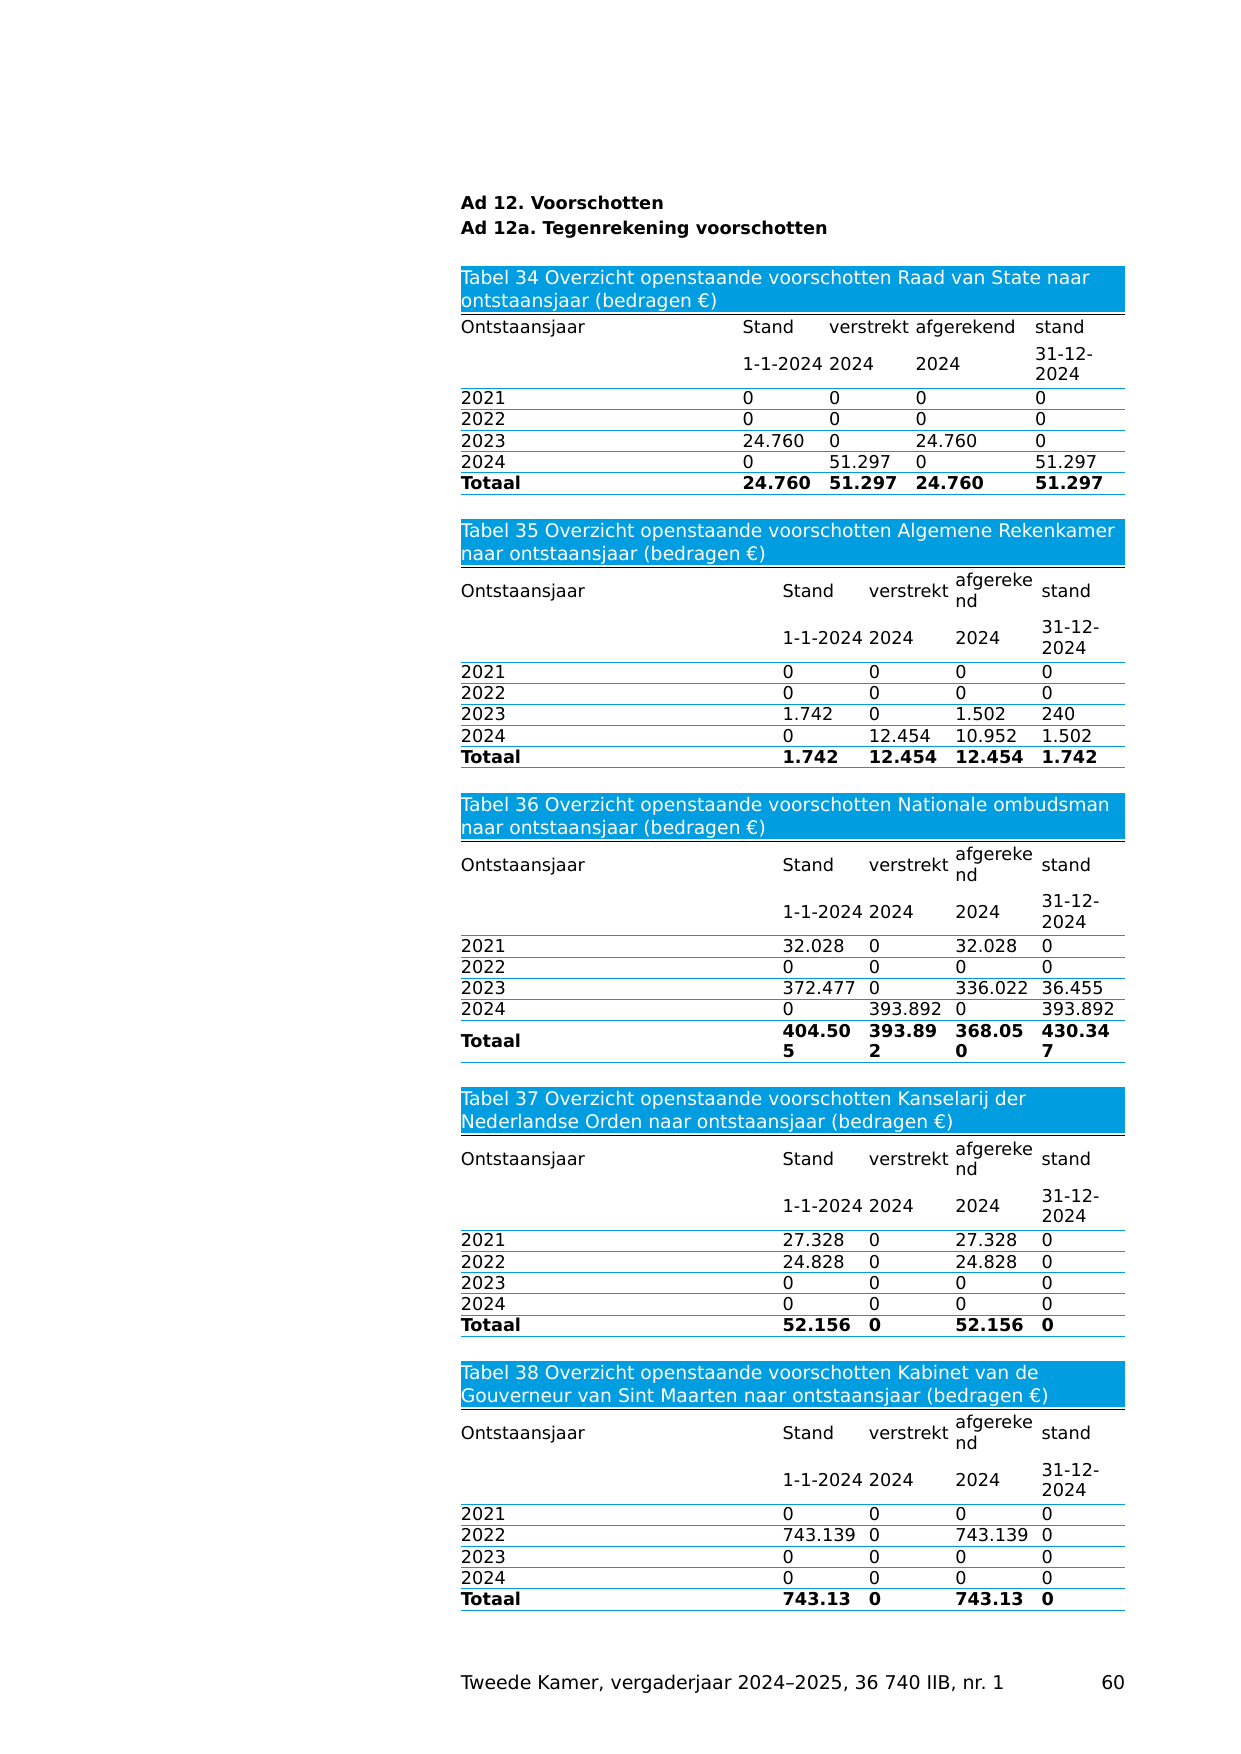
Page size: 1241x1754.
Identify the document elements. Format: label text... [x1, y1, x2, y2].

table_cell 12.454 [866, 747, 952, 767]
table_cell Stand [740, 315, 826, 341]
table_cell 2022 [461, 1526, 779, 1546]
table_cell 0 [1039, 1589, 1125, 1609]
table_cell 0 [866, 705, 952, 725]
table_cell 0 [866, 1568, 952, 1588]
table_cell 2024 [866, 1457, 952, 1504]
table_cell 743.139 [952, 1526, 1038, 1546]
table_cell 0 [780, 1505, 866, 1525]
table_cell 0 [866, 936, 952, 957]
table_cell 393.892 [866, 1000, 952, 1020]
table_cell 372.477 [780, 979, 866, 999]
table_cell 0 [1039, 1526, 1125, 1546]
table_cell 0 [866, 1273, 952, 1293]
table_cell 0 [952, 958, 1038, 978]
table_cell verstrekt [866, 1136, 952, 1183]
table_cell 0 [1032, 410, 1125, 430]
table_cell 24.828 [952, 1252, 1038, 1272]
table_cell [461, 341, 739, 388]
table_cell 0 [1039, 684, 1125, 704]
table_cell [461, 1457, 779, 1504]
table_cell 0 [1032, 389, 1125, 409]
table_cell Ontstaansjaar [461, 1136, 779, 1183]
table_cell 2021 [461, 663, 779, 683]
table_cell 0 [866, 1547, 952, 1567]
table_cell Stand [780, 1410, 866, 1457]
table_cell 1.502 [1039, 726, 1125, 746]
table_cell 24.760 [740, 431, 826, 451]
table_cell afgerekend [913, 315, 1032, 341]
table_cell 2024 [866, 1183, 952, 1230]
table_cell afgerekend [952, 842, 1038, 888]
table_cell 0 [780, 1294, 866, 1314]
table_cell 32.028 [780, 936, 866, 957]
table_cell Ontstaansjaar [461, 568, 779, 614]
table_cell verstrekt [826, 315, 912, 341]
table_cell 743.139 [780, 1526, 866, 1546]
table_cell 2024 [952, 888, 1038, 935]
table_cell 0 [913, 389, 1032, 409]
table_cell 2021 [461, 1231, 779, 1251]
table_cell 31-12-2024 [1039, 1183, 1125, 1230]
table_cell 0 [952, 1568, 1038, 1588]
table_cell 51.297 [826, 473, 912, 493]
table_cell 0 [866, 1316, 952, 1336]
table_cell 0 [740, 452, 826, 472]
table_cell 2024 [461, 726, 779, 746]
table_cell 0 [952, 1000, 1038, 1020]
table_cell Stand [780, 568, 866, 614]
table_cell 1.742 [780, 705, 866, 725]
table_cell 31-12-2024 [1032, 341, 1125, 388]
table_cell 0 [952, 1505, 1038, 1525]
table_cell 1-1-2024 [740, 341, 826, 388]
table_cell 0 [866, 1294, 952, 1314]
table_cell 0 [1039, 1252, 1125, 1272]
table_cell 0 [1039, 1294, 1125, 1314]
table_cell 0 [740, 389, 826, 409]
table_cell 0 [780, 1273, 866, 1293]
table_cell [461, 615, 779, 662]
table_cell verstrekt [866, 568, 952, 614]
table_cell stand [1039, 568, 1125, 614]
table_cell Totaal [461, 473, 739, 493]
table_cell 32.028 [952, 936, 1038, 957]
table_cell 0 [1032, 431, 1125, 451]
table_cell 393.892 [866, 1021, 952, 1062]
table_cell 12.454 [866, 726, 952, 746]
table_cell 0 [952, 1294, 1038, 1314]
table_cell Totaal [461, 1589, 779, 1609]
table_cell 0 [1039, 1568, 1125, 1588]
table_cell 2022 [461, 410, 739, 430]
table_cell 0 [866, 684, 952, 704]
table_cell Totaal [461, 1021, 779, 1062]
table_cell 0 [780, 726, 866, 746]
table_cell 31-12-2024 [1039, 888, 1125, 935]
table_cell 24.760 [740, 473, 826, 493]
table_cell 1.502 [952, 705, 1038, 725]
table_cell 0 [952, 1547, 1038, 1567]
table_cell afgerekend [952, 1410, 1038, 1457]
table_cell Totaal [461, 1316, 779, 1336]
table_cell 0 [1039, 1505, 1125, 1525]
table_cell 0 [1039, 936, 1125, 957]
table_cell 51.297 [826, 452, 912, 472]
table_cell 0 [780, 1000, 866, 1020]
table_cell 0 [952, 663, 1038, 683]
table_cell 2024 [461, 1568, 779, 1588]
table_cell 336.022 [952, 979, 1038, 999]
table_cell 0 [866, 1231, 952, 1251]
table_cell 27.328 [780, 1231, 866, 1251]
table_cell 2024 [952, 1457, 1038, 1504]
table_cell 404.505 [780, 1021, 866, 1062]
table_cell 51.297 [1032, 473, 1125, 493]
table_cell 2022 [461, 684, 779, 704]
table_cell 10.952 [952, 726, 1038, 746]
table_cell Stand [780, 1136, 866, 1183]
table_cell stand [1039, 1136, 1125, 1183]
table_cell 0 [913, 452, 1032, 472]
table_cell 0 [866, 958, 952, 978]
table_cell Stand [780, 842, 866, 888]
table_cell 2022 [461, 1252, 779, 1272]
table_cell 2023 [461, 705, 779, 725]
table_cell 0 [780, 663, 866, 683]
table_cell 2024 [461, 1000, 779, 1020]
table_cell 2024 [866, 615, 952, 662]
table_cell 240 [1039, 705, 1125, 725]
table_cell [461, 1183, 779, 1230]
table_cell 1-1-2024 [780, 1183, 866, 1230]
table_cell 430.347 [1039, 1021, 1125, 1062]
table_cell verstrekt [866, 1410, 952, 1457]
table_cell 36.455 [1039, 979, 1125, 999]
table_cell 1.742 [780, 747, 866, 767]
table_cell 0 [866, 663, 952, 683]
table_cell 0 [780, 958, 866, 978]
text Ad 12a. Tegenrekening voorschotten [461, 216, 1125, 239]
table_cell verstrekt [866, 842, 952, 888]
table_cell 0 [826, 410, 912, 430]
table_cell 743.13 [780, 1589, 866, 1609]
table_cell 1-1-2024 [780, 615, 866, 662]
text Ad 12. Voorschotten [461, 191, 1125, 214]
table_cell 2024 [826, 341, 912, 388]
table_cell 2024 [461, 452, 739, 472]
table_cell stand [1039, 842, 1125, 888]
table_cell 0 [866, 1526, 952, 1546]
table_cell stand [1032, 315, 1125, 341]
table_cell [461, 888, 779, 935]
table_cell 2024 [866, 888, 952, 935]
table_cell 52.156 [780, 1316, 866, 1336]
table_cell 2024 [952, 615, 1038, 662]
table_cell 24.760 [913, 473, 1032, 493]
table_cell 27.328 [952, 1231, 1038, 1251]
table_cell 0 [780, 1568, 866, 1588]
table_cell 2023 [461, 1273, 779, 1293]
table_cell 24.760 [913, 431, 1032, 451]
table_cell 0 [913, 410, 1032, 430]
table_cell 0 [866, 979, 952, 999]
table_cell 2024 [952, 1183, 1038, 1230]
table_cell 0 [866, 1505, 952, 1525]
table_cell 0 [826, 389, 912, 409]
table_cell 0 [952, 1273, 1038, 1293]
table_cell 1-1-2024 [780, 888, 866, 935]
table_cell stand [1039, 1410, 1125, 1457]
table_cell 0 [1039, 663, 1125, 683]
table_cell 0 [1039, 1316, 1125, 1336]
table_cell 0 [1039, 958, 1125, 978]
table_cell Ontstaansjaar [461, 315, 739, 341]
table_cell 31-12-2024 [1039, 1457, 1125, 1504]
table_cell 0 [1039, 1231, 1125, 1251]
table_cell 0 [780, 684, 866, 704]
table_cell 2022 [461, 958, 779, 978]
table_cell 0 [740, 410, 826, 430]
table_cell 368.050 [952, 1021, 1038, 1062]
table_cell 2023 [461, 1547, 779, 1567]
table_cell afgerekend [952, 1136, 1038, 1183]
table_cell 2023 [461, 979, 779, 999]
table_cell Totaal [461, 747, 779, 767]
table_cell 0 [826, 431, 912, 451]
table_cell 2021 [461, 389, 739, 409]
table_cell 1.742 [1039, 747, 1125, 767]
table_cell 393.892 [1039, 1000, 1125, 1020]
table_cell 2024 [913, 341, 1032, 388]
table_cell 743.13 [952, 1589, 1038, 1609]
table_cell 12.454 [952, 747, 1038, 767]
table_cell 24.828 [780, 1252, 866, 1272]
table_cell 51.297 [1032, 452, 1125, 472]
table_cell Ontstaansjaar [461, 1410, 779, 1457]
table_cell 2023 [461, 431, 739, 451]
table_cell 0 [1039, 1273, 1125, 1293]
table_cell 2021 [461, 936, 779, 957]
table_cell 0 [866, 1252, 952, 1272]
table_cell 52.156 [952, 1316, 1038, 1336]
table_cell 2021 [461, 1505, 779, 1525]
table_cell afgerekend [952, 568, 1038, 614]
table_cell 0 [1039, 1547, 1125, 1567]
table_cell 0 [952, 684, 1038, 704]
table_cell Ontstaansjaar [461, 842, 779, 888]
table_cell 0 [866, 1589, 952, 1609]
table_cell 0 [780, 1547, 866, 1567]
table_cell 31-12-2024 [1039, 615, 1125, 662]
table_cell 2024 [461, 1294, 779, 1314]
table_cell 1-1-2024 [780, 1457, 866, 1504]
